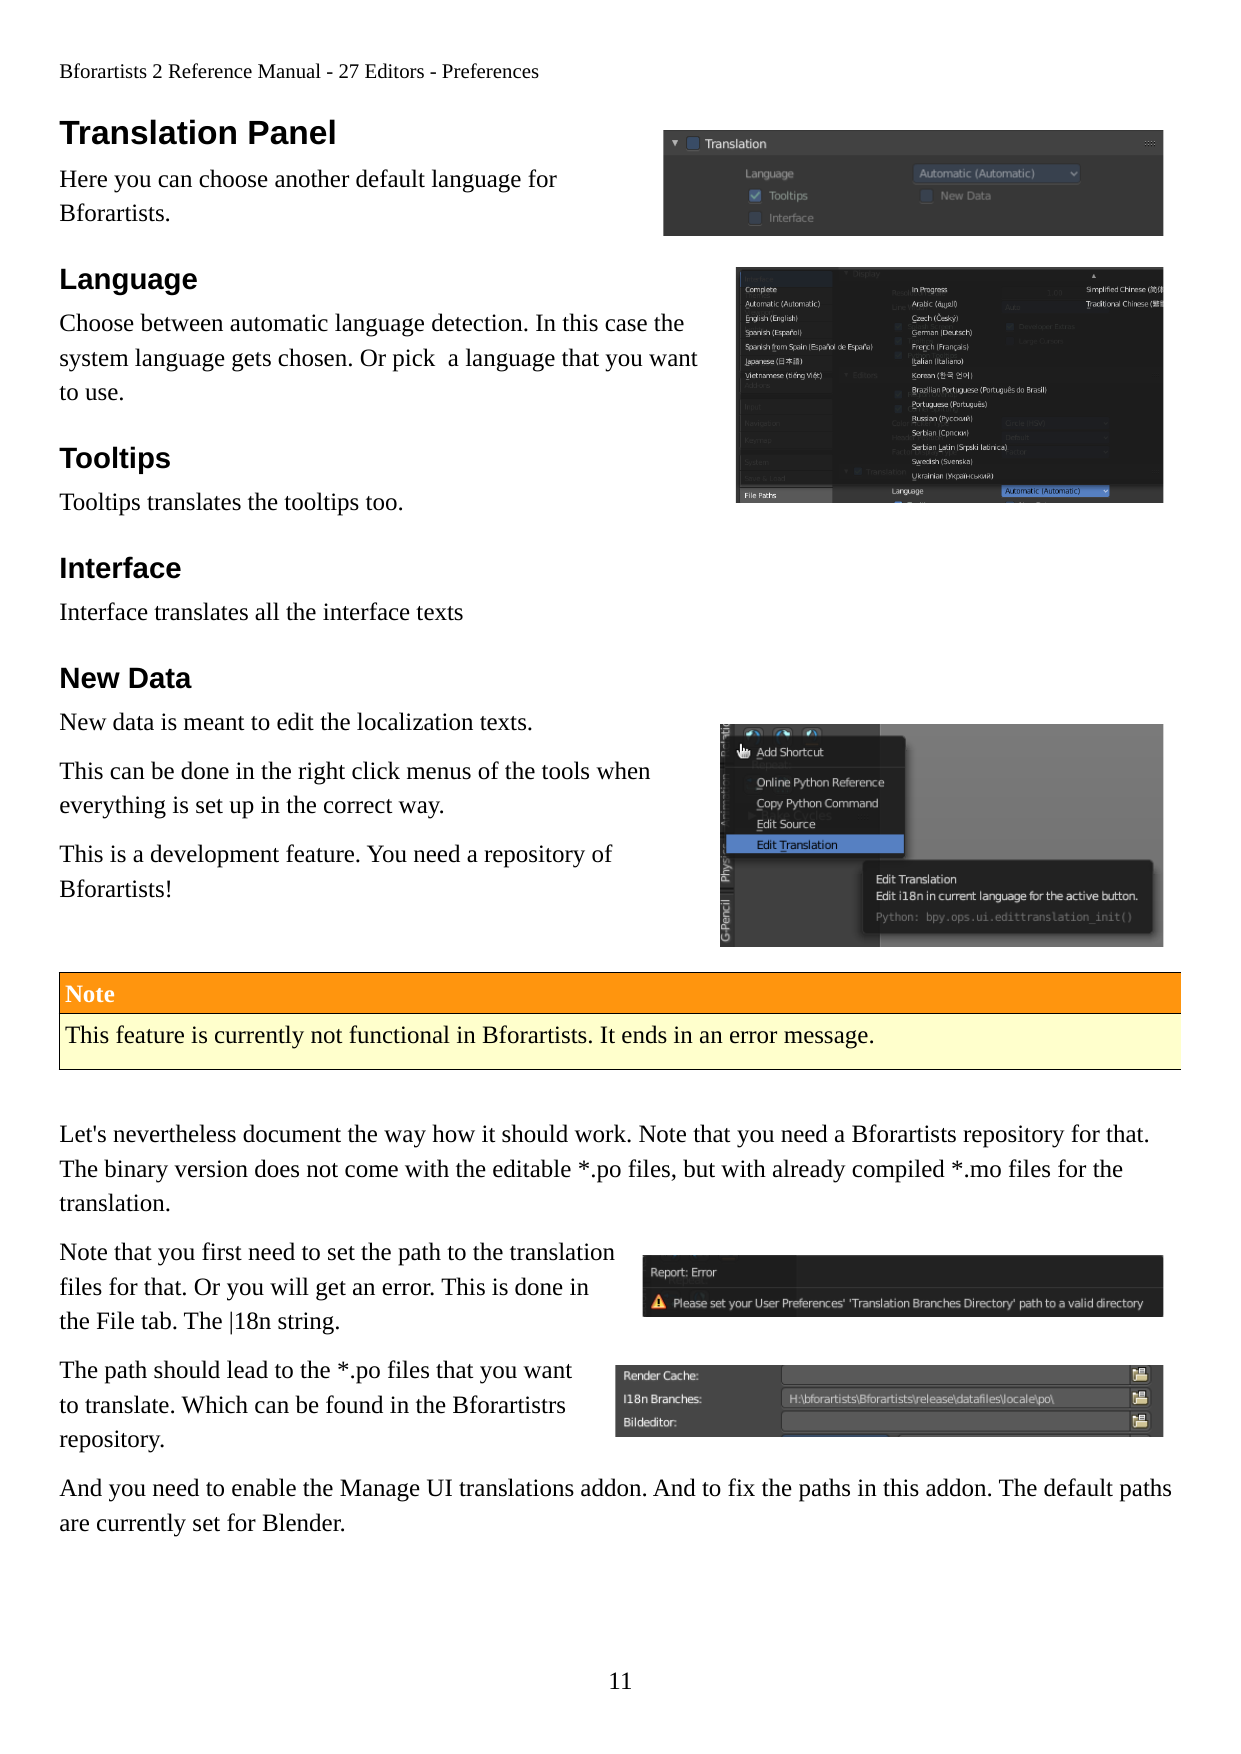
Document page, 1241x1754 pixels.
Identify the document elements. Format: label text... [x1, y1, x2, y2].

picture [720, 724, 1164, 947]
table_header Note [60, 973, 1181, 1013]
subtitle Interface [59, 551, 1181, 584]
subtitle Language [59, 262, 1181, 296]
text Choose between automatic language detection. In this case the system language gets chosen. Or pick a language that you want to use. [59, 308, 735, 406]
table_cell This feature is currently not functional in Bforartists. It ends in an error message. [60, 1014, 1181, 1069]
text The path should lead to the *.po files that you want to translate. Which can be found in the Bforartistrs repository. [59, 1355, 1181, 1453]
text Tooltips translates the tooltips too. [59, 487, 1181, 516]
text Note that you first need to set the path to the translation files for that. Or you will get an error. This is done in the File tab. The |18n string. [59, 1237, 1181, 1335]
subtitle Translation Panel [59, 113, 1181, 151]
picture [642, 1255, 1164, 1317]
subtitle New Data [59, 661, 1181, 694]
subtitle Tooltips [59, 441, 735, 474]
text New data is meant to edit the localization texts. [59, 707, 1181, 736]
text And you need to enable the Manage UI translations addon. And to fix the paths in this addon. The default paths are currently set for Blender. [59, 1473, 1181, 1536]
text Let's nevertheless document the way how it should work. Note that you need a Bforartists repository for that. The binary version does not come with the editable *.po files, but with already compiled *.mo files for the translation. [59, 1119, 1181, 1217]
text This can be done in the right click menus of the tools when everything is set up in the correct way. [59, 756, 720, 819]
subtitle [1164, 441, 1181, 474]
picture [735, 267, 1164, 503]
text Interface translates all the interface texts [59, 597, 1181, 626]
picture [615, 1365, 1164, 1437]
text Here you can choose another default language for Bforartists. [59, 164, 663, 227]
text This is a development feature. You need a repository of Bforartists! [59, 839, 720, 903]
picture [663, 130, 1164, 236]
